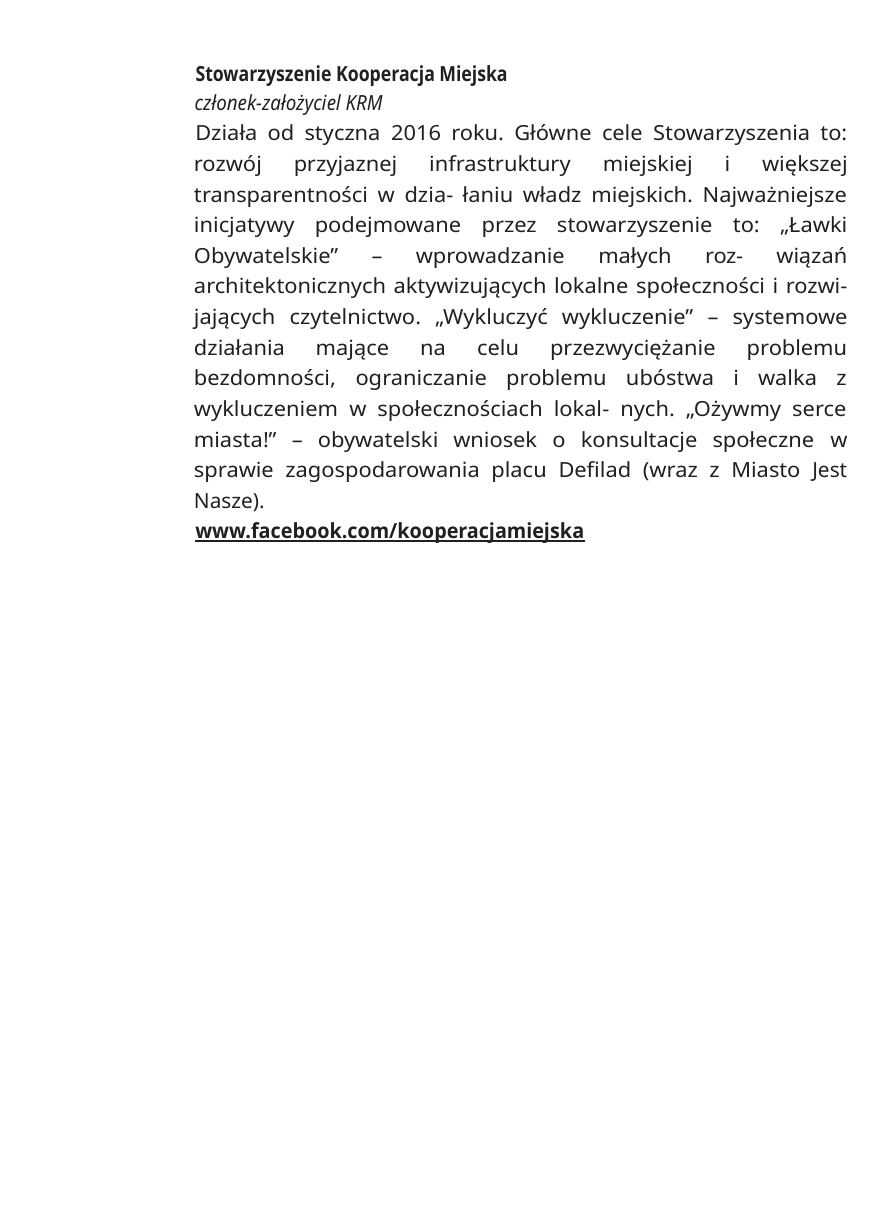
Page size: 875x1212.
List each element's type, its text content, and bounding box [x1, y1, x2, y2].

text Działa od styczna 2016 roku. Główne cele Stowarzyszenia to: rozwój przyjaznej infrastruktury miejskiej i większej transparentności w dzia- łaniu władz miejskich. Najważniejsze inicjatywy podejmowane przez stowarzyszenie to: „Ławki Obywatelskie” – wprowadzanie małych roz- wiązań architektonicznych aktywizujących lokalne społeczności i rozwi- jających czytelnictwo. „Wykluczyć wykluczenie” – systemowe działania mające na celu przezwyciężanie problemu bezdomności, ograniczanie problemu ubóstwa i walka z wykluczeniem w społecznościach lokal- nych. „Ożywmy serce miasta!” – obywatelski wniosek o konsultacje społeczne w sprawie zagospodarowania placu Defilad (wraz z Miasto Jest Nasze). [194, 118, 847, 514]
subtitle Stowarzyszenie Kooperacja Miejska [195, 59, 859, 88]
text członek-założyciel KRM [194, 88, 859, 116]
subtitle www.facebook.com/kooperacjamiejska [195, 517, 859, 544]
